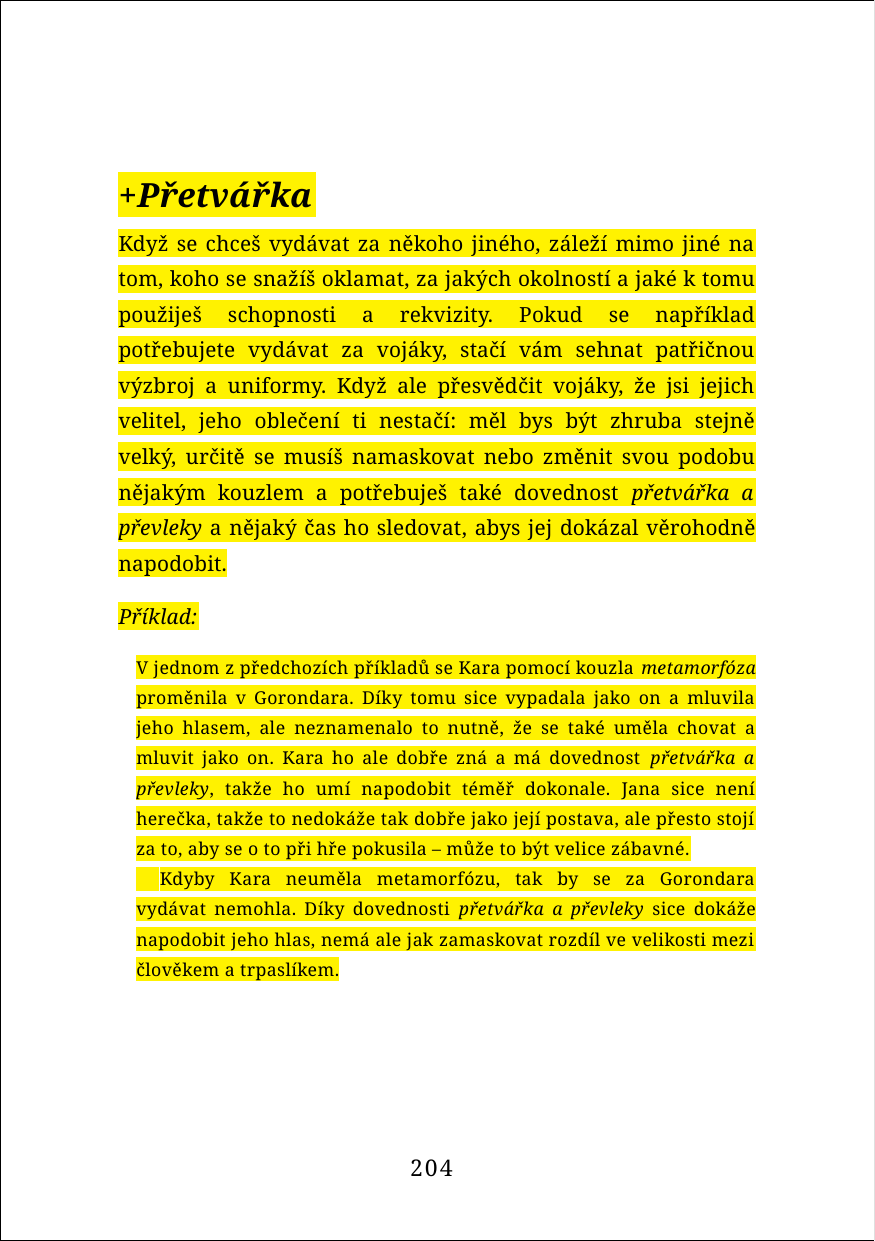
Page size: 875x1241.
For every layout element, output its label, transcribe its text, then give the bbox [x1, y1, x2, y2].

text Když se chceš vydávat za někoho jiného, záleží mimo jiné na tom, koho se snažíš oklamat, za jakých okolností a jaké k tomu použiješ schopnosti a rekvizity. Pokud se například potřebujete vydávat za vojáky, stačí vám sehnat patřičnou výzbroj a uniformy. Když ale přesvědčit vojáky, že jsi jejich velitel, jeho oblečení ti nestačí: měl bys být zhruba stejně velký, určitě se musíš namaskovat nebo změnit svou podobu nějakým kouzlem a potřebuješ také dovednost přetvářka a převleky a nějaký čas ho sledovat, abys jej dokázal věrohodně napodobit. [118, 229, 756, 577]
text V jednom z předchozích příkladů se Kara pomocí kouzla metamorfóza proměnila v Gorondara. Díky tomu sice vypadala jako on a mluvila jeho hlasem, ale neznamenalo to nutně, že se také uměla chovat a mluvit jako on. Kara ho ale dobře zná a má dovednost přetvářka a převleky, takže ho umí napodobit téměř dokonale. Jana sice není herečka, takže to nedokáže tak dobře jako její postava, ale přesto stojí za to, aby se o to při hře pokusila – může to být velice zábavné. Kdyby Kara neuměla metamorfózu, tak by se za Gorondara vydávat nemohla. Díky dovednosti přetvářka a převleky sice dokáže napodobit jeho hlas, nemá ale jak zamaskovat rozdíl ve velikosti mezi člověkem a trpaslíkem. [136, 655, 756, 981]
text Příklad: [118, 602, 756, 630]
subtitle +Přetvářka [118, 172, 756, 217]
